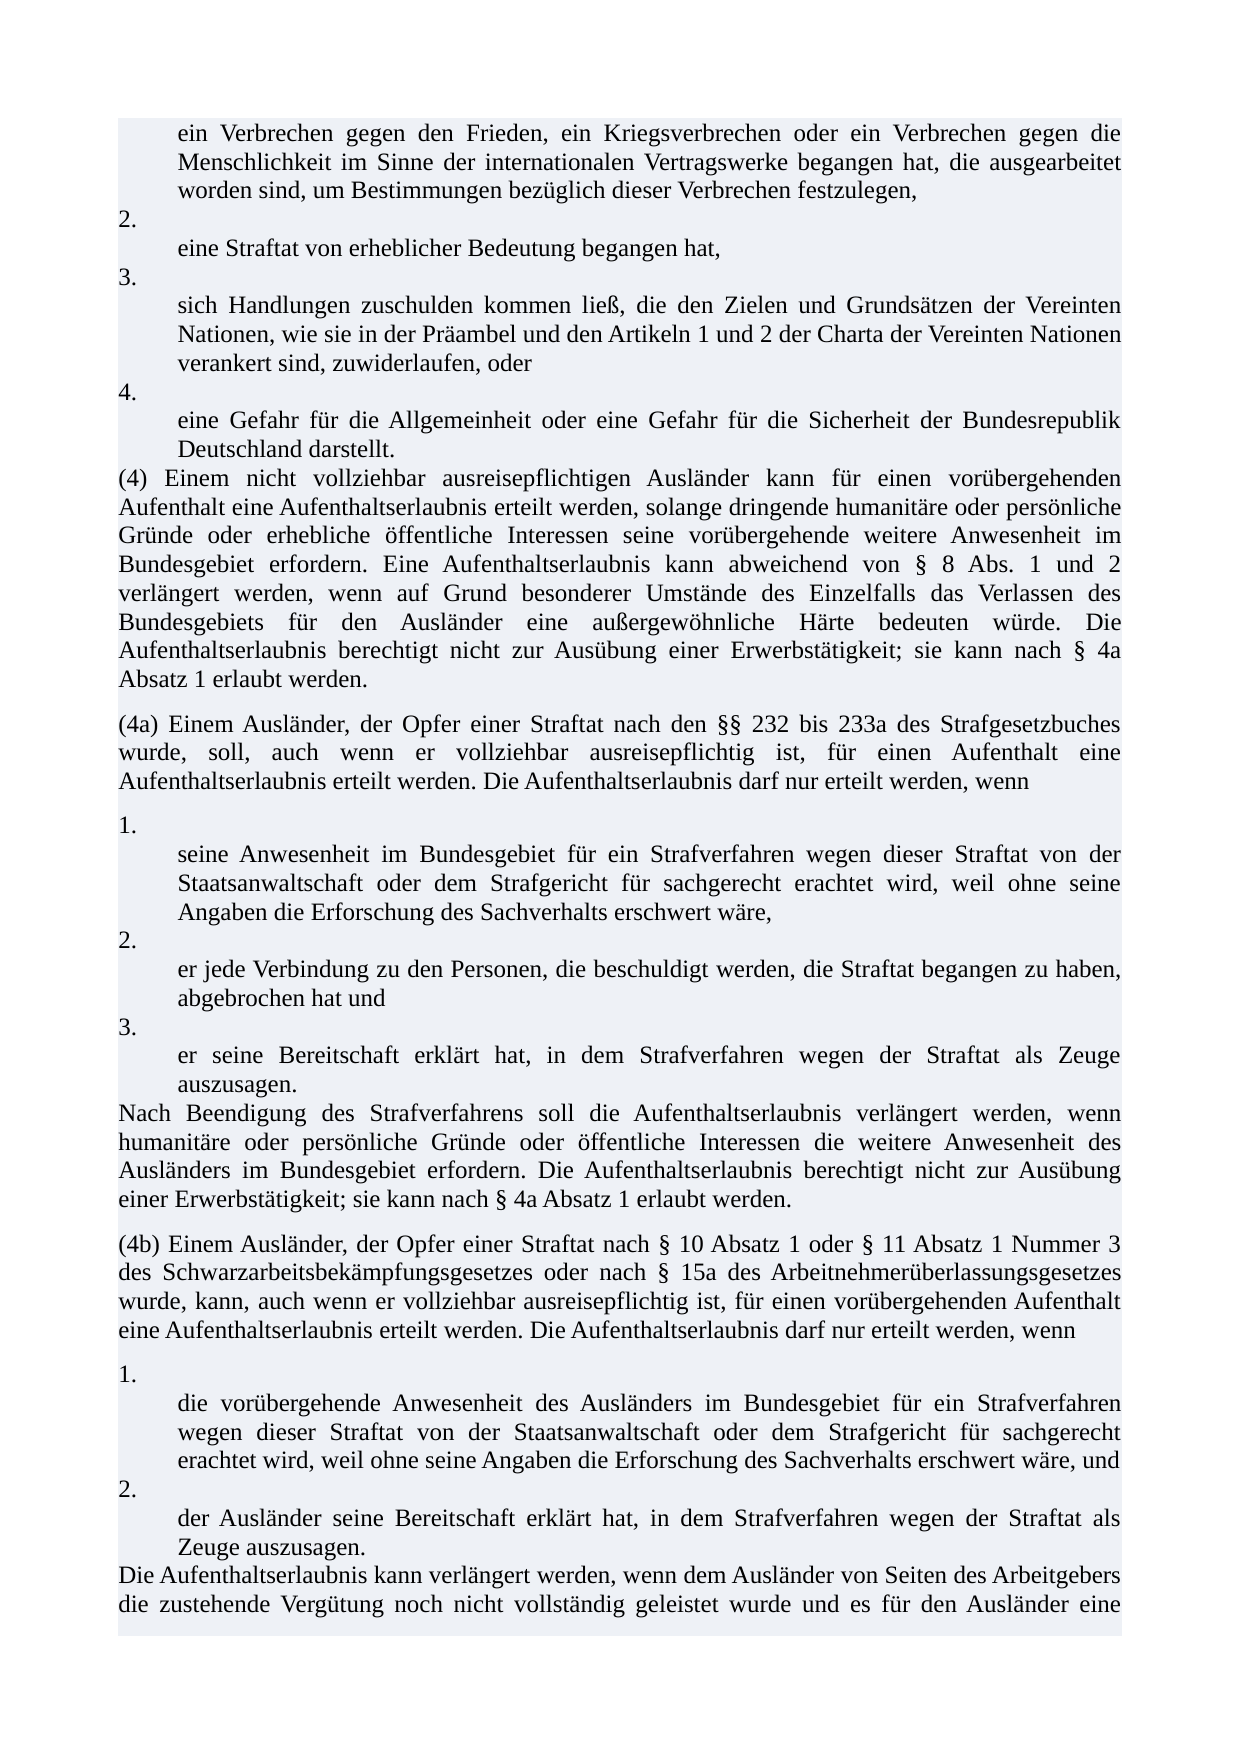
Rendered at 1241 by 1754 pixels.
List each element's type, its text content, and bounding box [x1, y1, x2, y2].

subtitle 2. [118, 1474, 1122, 1503]
list der Ausländer seine Bereitschaft erklärt hat, in dem Strafverfahren wegen der Straftat als Zeuge auszusagen. [177, 1503, 1122, 1561]
subtitle 1. [118, 1359, 1122, 1388]
list sich Handlungen zuschulden kommen ließ, die den Zielen und Grundsätzen der Vereinten Nationen, wie sie in der Präambel und den Artikeln 1 und 2 der Charta der Vereinten Nationen verankert sind, zuwiderlaufen, oder [177, 291, 1122, 377]
list seine Anwesenheit im Bundesgebiet für ein Strafverfahren wegen dieser Straftat von der Staatsanwaltschaft oder dem Strafgericht für sachgerecht erachtet wird, weil ohne seine Angaben die Erforschung des Sachverhalts erschwert wäre, [177, 839, 1122, 926]
subtitle 3. [118, 1012, 1122, 1041]
list die vorübergehende Anwesenheit des Ausländers im Bundesgebiet für ein Strafverfahren wegen dieser Straftat von der Staatsanwaltschaft oder dem Strafgericht für sachgerecht erachtet wird, weil ohne seine Angaben die Erforschung des Sachverhalts erschwert wäre, und [177, 1388, 1122, 1474]
text Nach Beendigung des Strafverfahrens soll die Aufenthaltserlaubnis verlängert werden, wenn humanitäre oder persönliche Gründe oder öffentliche Interessen die weitere Anwesenheit des Ausländers im Bundesgebiet erfordern. Die Aufenthaltserlaubnis berechtigt nicht zur Ausübung einer Erwerbstätigkeit; sie kann nach § 4a Absatz 1 erlaubt werden. [118, 1098, 1122, 1213]
text Die Aufenthaltserlaubnis kann verlängert werden, wenn dem Ausländer von Seiten des Arbeitgebers die zustehende Vergütung noch nicht vollständig geleistet wurde und es für den Ausländer eine [118, 1561, 1122, 1618]
subtitle 3. [118, 262, 1122, 291]
list ein Verbrechen gegen den Frieden, ein Kriegsverbrechen oder ein Verbrechen gegen die Menschlichkeit im Sinne der internationalen Vertragswerke begangen hat, die ausgearbeitet worden sind, um Bestimmungen bezüglich dieser Verbrechen festzulegen, [177, 118, 1122, 204]
list eine Straftat von erheblicher Bedeutung begangen hat, [177, 233, 1122, 262]
text (4b) Einem Ausländer, der Opfer einer Straftat nach § 10 Absatz 1 oder § 11 Absatz 1 Nummer 3 des Schwarzarbeitsbekämpfungsgesetzes oder nach § 15a des Arbeitnehmerüberlassungsgesetzes wurde, kann, auch wenn er vollziehbar ausreisepflichtig ist, für einen vorübergehenden Aufenthalt eine Aufenthaltserlaubnis erteilt werden. Die Aufenthaltserlaubnis darf nur erteilt werden, wenn [118, 1229, 1122, 1344]
list eine Gefahr für die Allgemeinheit oder eine Gefahr für die Sicherheit der Bundesrepublik Deutschland darstellt. [177, 406, 1122, 463]
subtitle 1. [118, 811, 1122, 839]
subtitle 4. [118, 377, 1122, 406]
list er seine Bereitschaft erklärt hat, in dem Strafverfahren wegen der Straftat als Zeuge auszusagen. [177, 1041, 1122, 1098]
subtitle 2. [118, 204, 1122, 233]
text (4a) Einem Ausländer, der Opfer einer Straftat nach den §§ 232 bis 233a des Strafgesetzbuches wurde, soll, auch wenn er vollziehbar ausreisepflichtig ist, für einen Aufenthalt eine Aufenthaltserlaubnis erteilt werden. Die Aufenthaltserlaubnis darf nur erteilt werden, wenn [118, 709, 1122, 795]
subtitle 2. [118, 926, 1122, 954]
list er jede Verbindung zu den Personen, die beschuldigt werden, die Straftat begangen zu haben, abgebrochen hat und [177, 954, 1122, 1012]
text (4) Einem nicht vollziehbar ausreisepflichtigen Ausländer kann für einen vorübergehenden Aufenthalt eine Aufenthaltserlaubnis erteilt werden, solange dringende humanitäre oder persönliche Gründe oder erhebliche öffentliche Interessen seine vorübergehende weitere Anwesenheit im Bundesgebiet erfordern. Eine Aufenthaltserlaubnis kann abweichend von § 8 Abs. 1 und 2 verlängert werden, wenn auf Grund besonderer Umstände des Einzelfalls das Verlassen des Bundesgebiets für den Ausländer eine außergewöhnliche Härte bedeuten würde. Die Aufenthaltserlaubnis berechtigt nicht zur Ausübung einer Erwerbstätigkeit; sie kann nach § 4a Absatz 1 erlaubt werden. [118, 463, 1122, 693]
